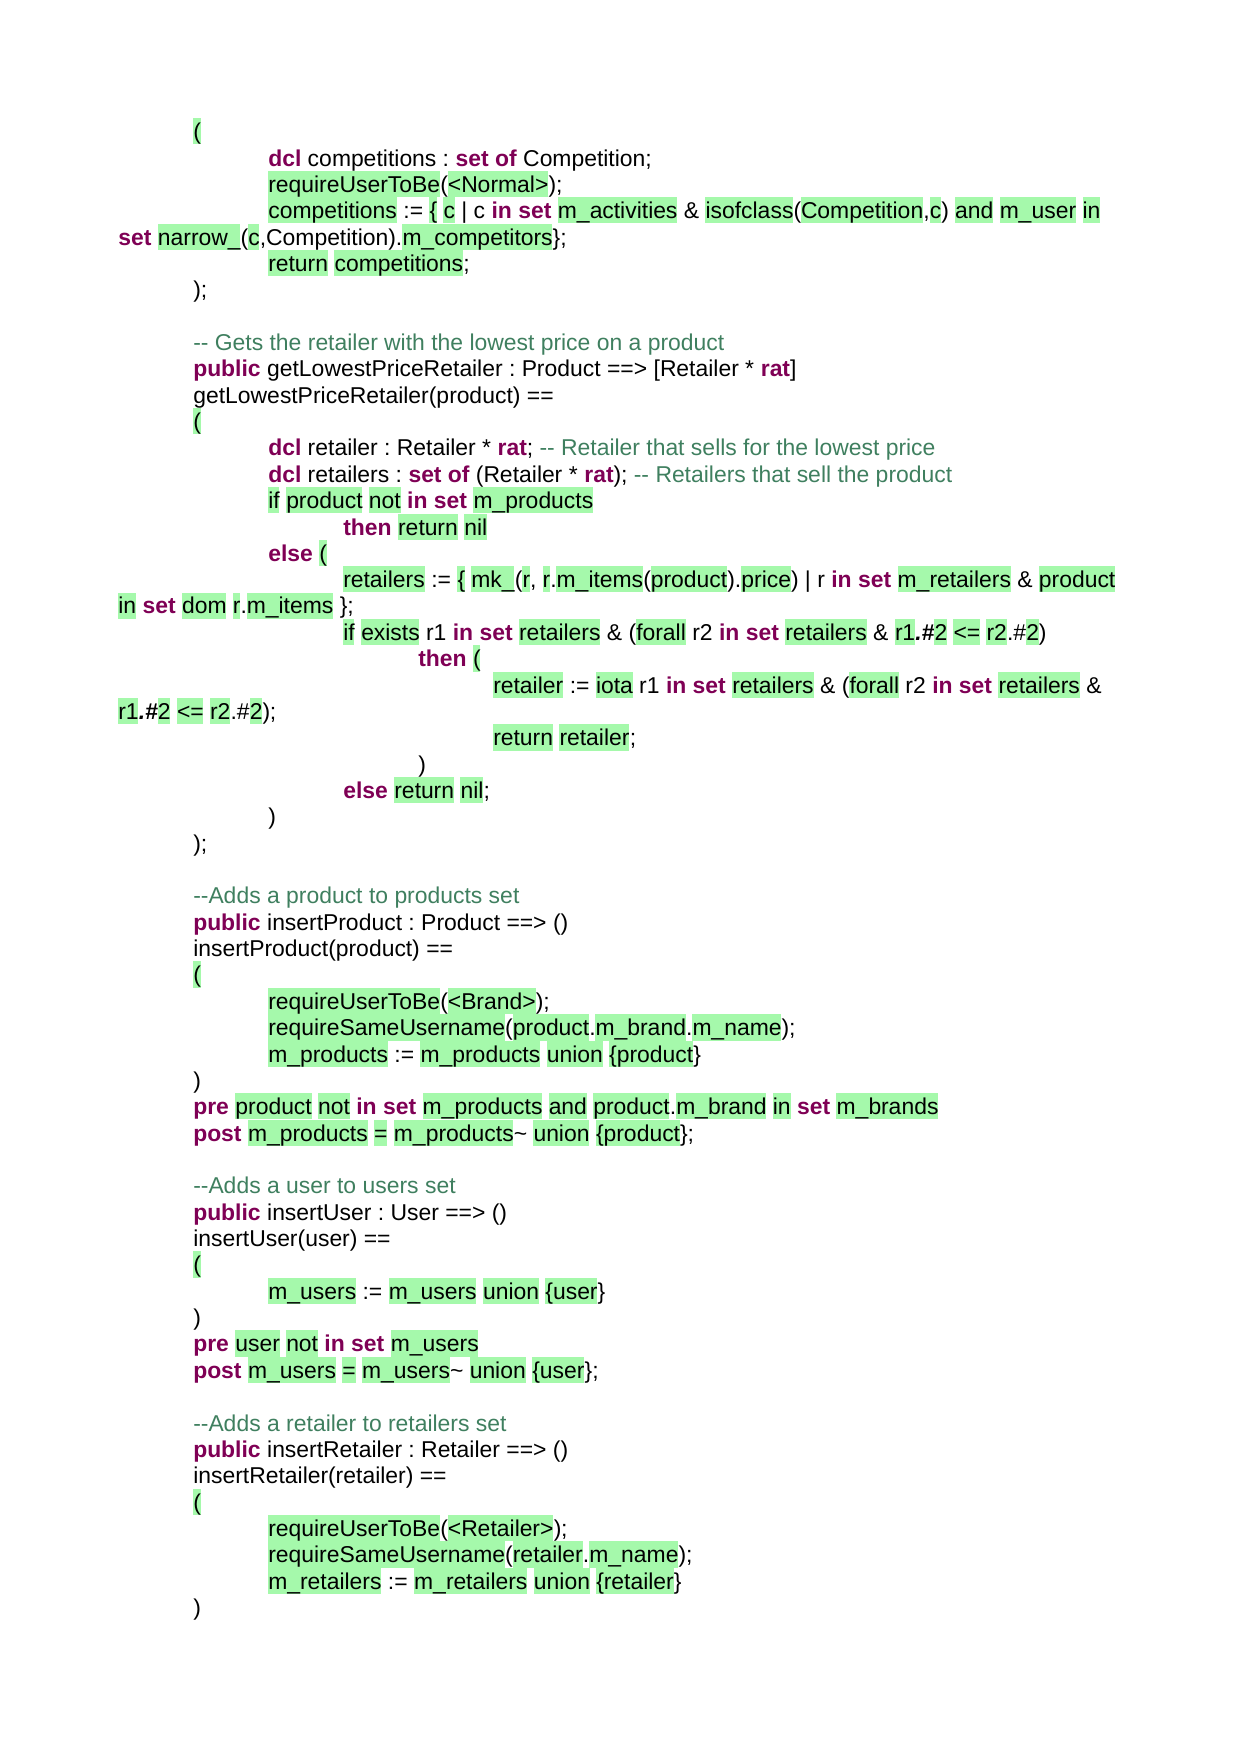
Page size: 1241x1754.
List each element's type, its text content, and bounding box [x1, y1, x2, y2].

text post m_users = m_users~ union {user}; [118, 1357, 1122, 1383]
text m_products := m_products union {product} [118, 1041, 1122, 1067]
text ( [118, 1488, 1122, 1515]
text m_users := m_users union {user} [118, 1278, 1122, 1304]
text dcl retailers : set of (Retailer * rat); -- Retailers that sell the product [118, 461, 1122, 487]
text retailers := { mk_(r, r.m_items(product).price) | r in set m_retailers & product in set dom r.m_items }; [118, 566, 1122, 619]
text ) [118, 1594, 1122, 1620]
text dcl competitions : set of Competition; [118, 144, 1122, 171]
text insertProduct(product) == [118, 935, 1122, 961]
text if exists r1 in set retailers & (forall r2 in set retailers & r1.#2 <= r2.#2) [118, 619, 1122, 645]
text public insertProduct : Product ==> () [118, 909, 1122, 935]
text ( [118, 1251, 1122, 1278]
text ( [118, 118, 1122, 144]
text requireUserToBe(<Retailer>); [118, 1515, 1122, 1541]
text requireUserToBe(<Brand>); [118, 988, 1122, 1014]
text dcl retailer : Retailer * rat; -- Retailer that sells for the lowest price [118, 434, 1122, 461]
text else ( [118, 540, 1122, 566]
text else return nil; [118, 777, 1122, 803]
text requireUserToBe(<Normal>); [118, 171, 1122, 197]
text public insertUser : User ==> () [118, 1199, 1122, 1225]
text -- Gets the retailer with the lowest price on a product [118, 329, 1122, 355]
text post m_products = m_products~ union {product}; [118, 1119, 1122, 1146]
text requireSameUsername(retailer.m_name); [118, 1541, 1122, 1568]
text pre user not in set m_users [118, 1330, 1122, 1357]
text pre product not in set m_products and product.m_brand in set m_brands [118, 1093, 1122, 1119]
text ) [118, 803, 1122, 830]
text then ( [118, 645, 1122, 672]
text m_retailers := m_retailers union {retailer} [118, 1568, 1122, 1594]
text retailer := iota r1 in set retailers & (forall r2 in set retailers & r1.#2 <= r2.#2); [118, 672, 1122, 724]
text ) [118, 751, 1122, 777]
text competitions := { c | c in set m_activities & isofclass(Competition,c) and m_user in set narrow_(c,Competition).m_competitors}; [118, 197, 1122, 250]
text return retailer; [118, 724, 1122, 751]
text ( [118, 961, 1122, 988]
text --Adds a user to users set [118, 1172, 1122, 1199]
text ) [118, 1067, 1122, 1093]
text ( [118, 408, 1122, 434]
text --Adds a product to products set [118, 882, 1122, 909]
text ); [118, 830, 1122, 856]
text ); [118, 276, 1122, 303]
text getLowestPriceRetailer(product) == [118, 382, 1122, 408]
text insertRetailer(retailer) == [118, 1462, 1122, 1488]
text return competitions; [118, 250, 1122, 276]
text --Adds a retailer to retailers set [118, 1409, 1122, 1436]
text public insertRetailer : Retailer ==> () [118, 1436, 1122, 1462]
text then return nil [118, 513, 1122, 540]
text requireSameUsername(product.m_brand.m_name); [118, 1014, 1122, 1041]
text ) [118, 1304, 1122, 1330]
text insertUser(user) == [118, 1225, 1122, 1251]
text public getLowestPriceRetailer : Product ==> [Retailer * rat] [118, 355, 1122, 382]
text if product not in set m_products [118, 487, 1122, 513]
